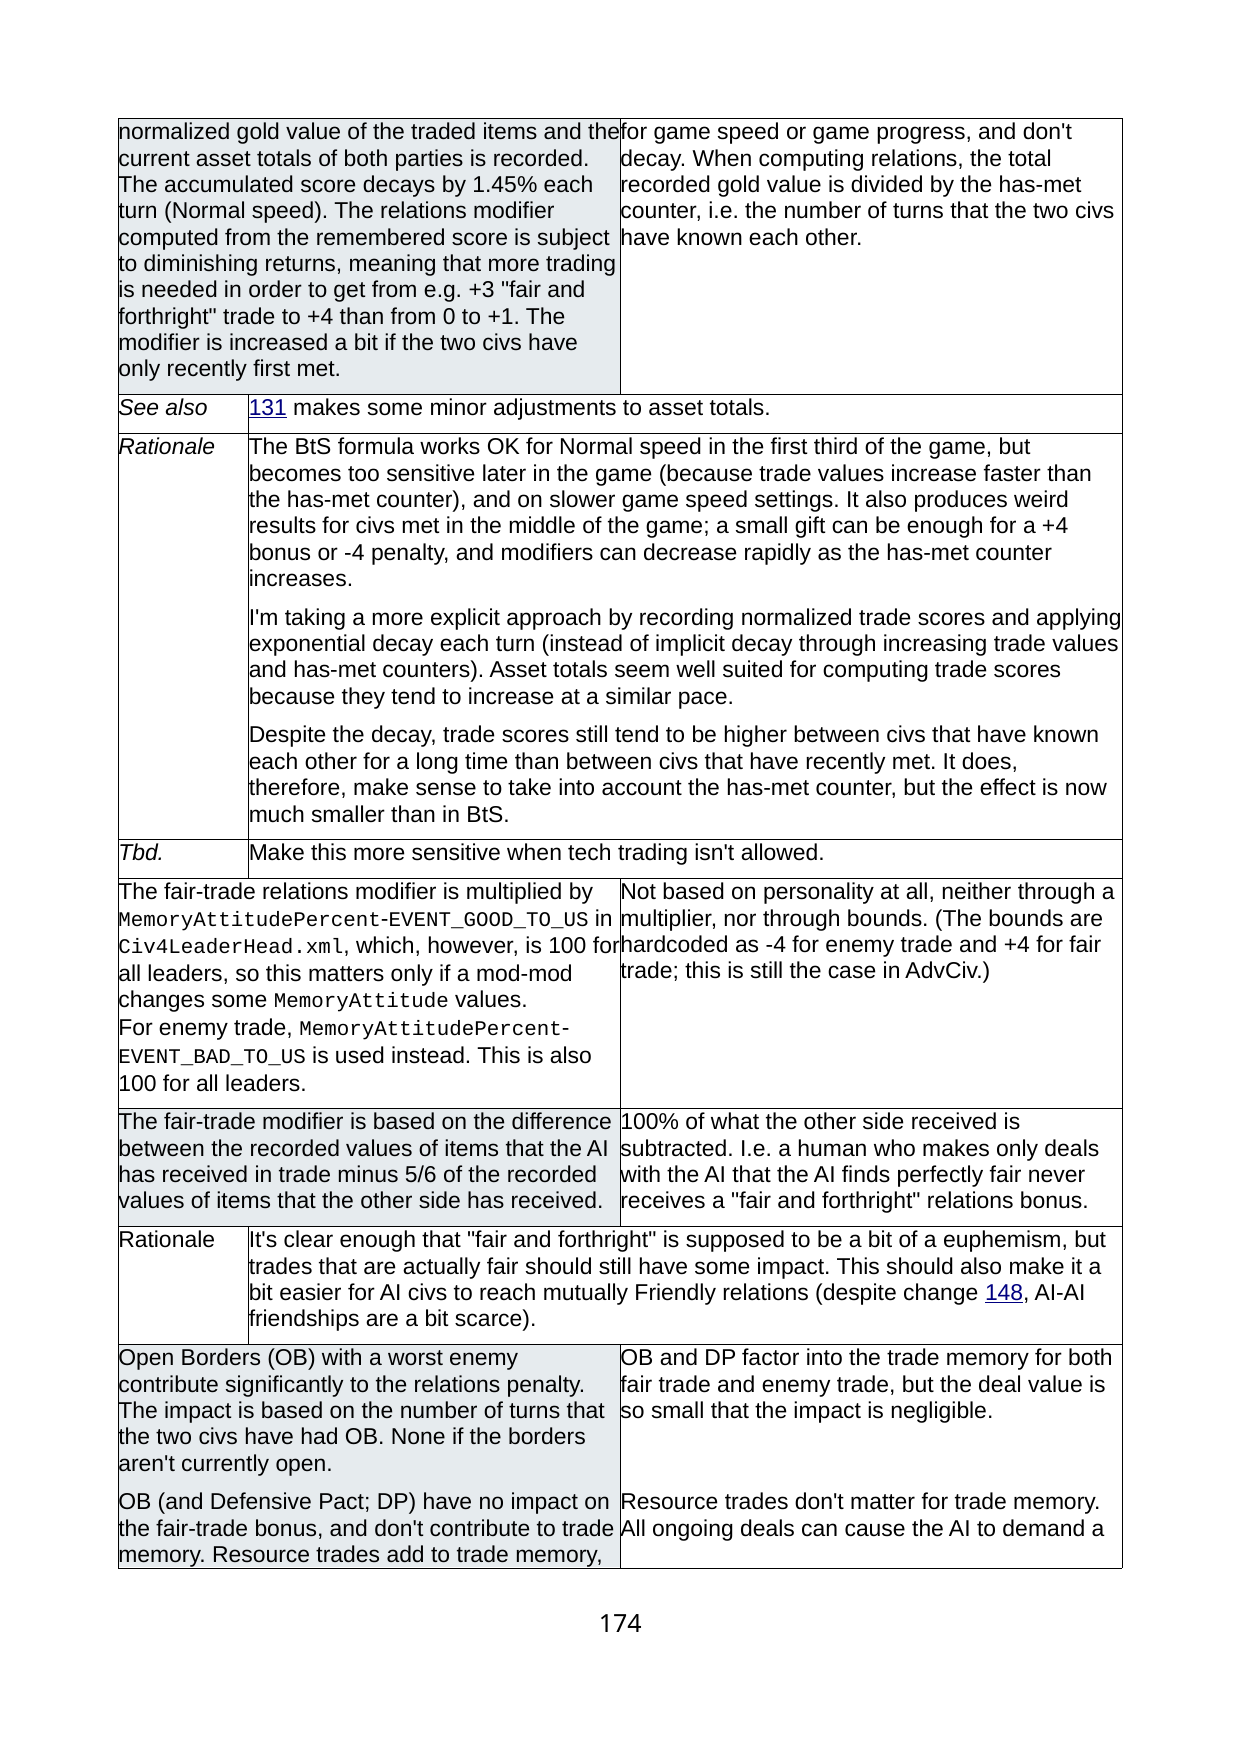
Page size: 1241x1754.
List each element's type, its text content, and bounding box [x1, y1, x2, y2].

table_cell for game speed or game progress, and don't decay. When computing relations, the total recorded gold value is divided by the has-met counter, i.e. the number of turns that the two civs have known each other. [621, 119, 1122, 394]
table_cell The fair-trade modifier is based on the difference between the recorded values of items that the AI has received in trade minus 5/6 of the recorded values of items that the other side has received. [119, 1109, 620, 1226]
table_cell Rationale [119, 434, 248, 839]
table_cell It's clear enough that "fair and forthright" is supposed to be a bit of a euphemism, but trades that are actually fair should still have some impact. This should also make it a bit easier for AI civs to reach mutually Friendly relations (despite change 148, AI-AI friendships are a bit scarce). [249, 1227, 1122, 1344]
table_cell Make this more sensitive when tech trading isn't allowed. [249, 840, 1122, 878]
table_cell 131 makes some minor adjustments to asset totals. [249, 395, 1122, 433]
table_cell normalized gold value of the traded items and the current asset totals of both parties is recorded. The accumulated score decays by 1.45% each turn (Normal speed). The relations modifier computed from the remembered score is subject to diminishing returns, meaning that more trading is needed in order to get from e.g. +3 "fair and forthright" trade to +4 than from 0 to +1. The modifier is increased a bit if the two civs have only recently first met. [119, 119, 620, 394]
table_cell 100% of what the other side received is subtracted. I.e. a human who makes only deals with the AI that the AI finds perfectly fair never receives a "fair and forthright" relations bonus. [621, 1109, 1122, 1226]
table_cell Not based on personality at all, neither through a multiplier, nor through bounds. (The bounds are hardcoded as -4 for enemy trade and +4 for fair trade; this is still the case in AdvCiv.) [621, 879, 1122, 1108]
table_cell See also [119, 395, 248, 433]
table_cell The BtS formula works OK for Normal speed in the first third of the game, but becomes too sensitive later in the game (because trade values increase faster than the has-met counter), and on slower game speed settings. It also produces weird results for civs met in the middle of the game; a small gift can be enough for a +4 bonus or -4 penalty, and modifiers can decrease rapidly as the has-met counter increases. I'm taking a more explicit approach by recording normalized trade scores and applying exponential decay each turn (instead of implicit decay through increasing trade values and has-met counters). Asset totals seem well suited for computing trade scores because they tend to increase at a similar pace. Despite the decay, trade scores still tend to be higher between civs that have known each other for a long time than between civs that have recently met. It does, therefore, make sense to take into account the has-met counter, but the effect is now much smaller than in BtS. [249, 434, 1122, 839]
table_cell Rationale [119, 1227, 248, 1344]
table_cell Open Borders (OB) with a worst enemy contribute significantly to the relations penalty. The impact is based on the number of turns that the two civs have had OB. None if the borders aren't currently open. OB (and Defensive Pact; DP) have no impact on the fair-trade bonus, and don't contribute to trade memory. Resource trades add to trade memory, [119, 1345, 620, 1567]
table_cell OB and DP factor into the trade memory for both fair trade and enemy trade, but the deal value is so small that the impact is negligible. Resource trades don't matter for trade memory. All ongoing deals can cause the AI to demand a [621, 1345, 1122, 1567]
table_cell The fair-trade relations modifier is multiplied by MemoryAttitudePercent-EVENT_GOOD_TO_US in Civ4LeaderHead.xml, which, however, is 100 for all leaders, so this matters only if a mod-mod changes some MemoryAttitude values. For enemy trade, MemoryAttitudePercent-EVENT_BAD_TO_US is used instead. This is also 100 for all leaders. [119, 879, 620, 1108]
table_cell Tbd. [119, 840, 248, 878]
